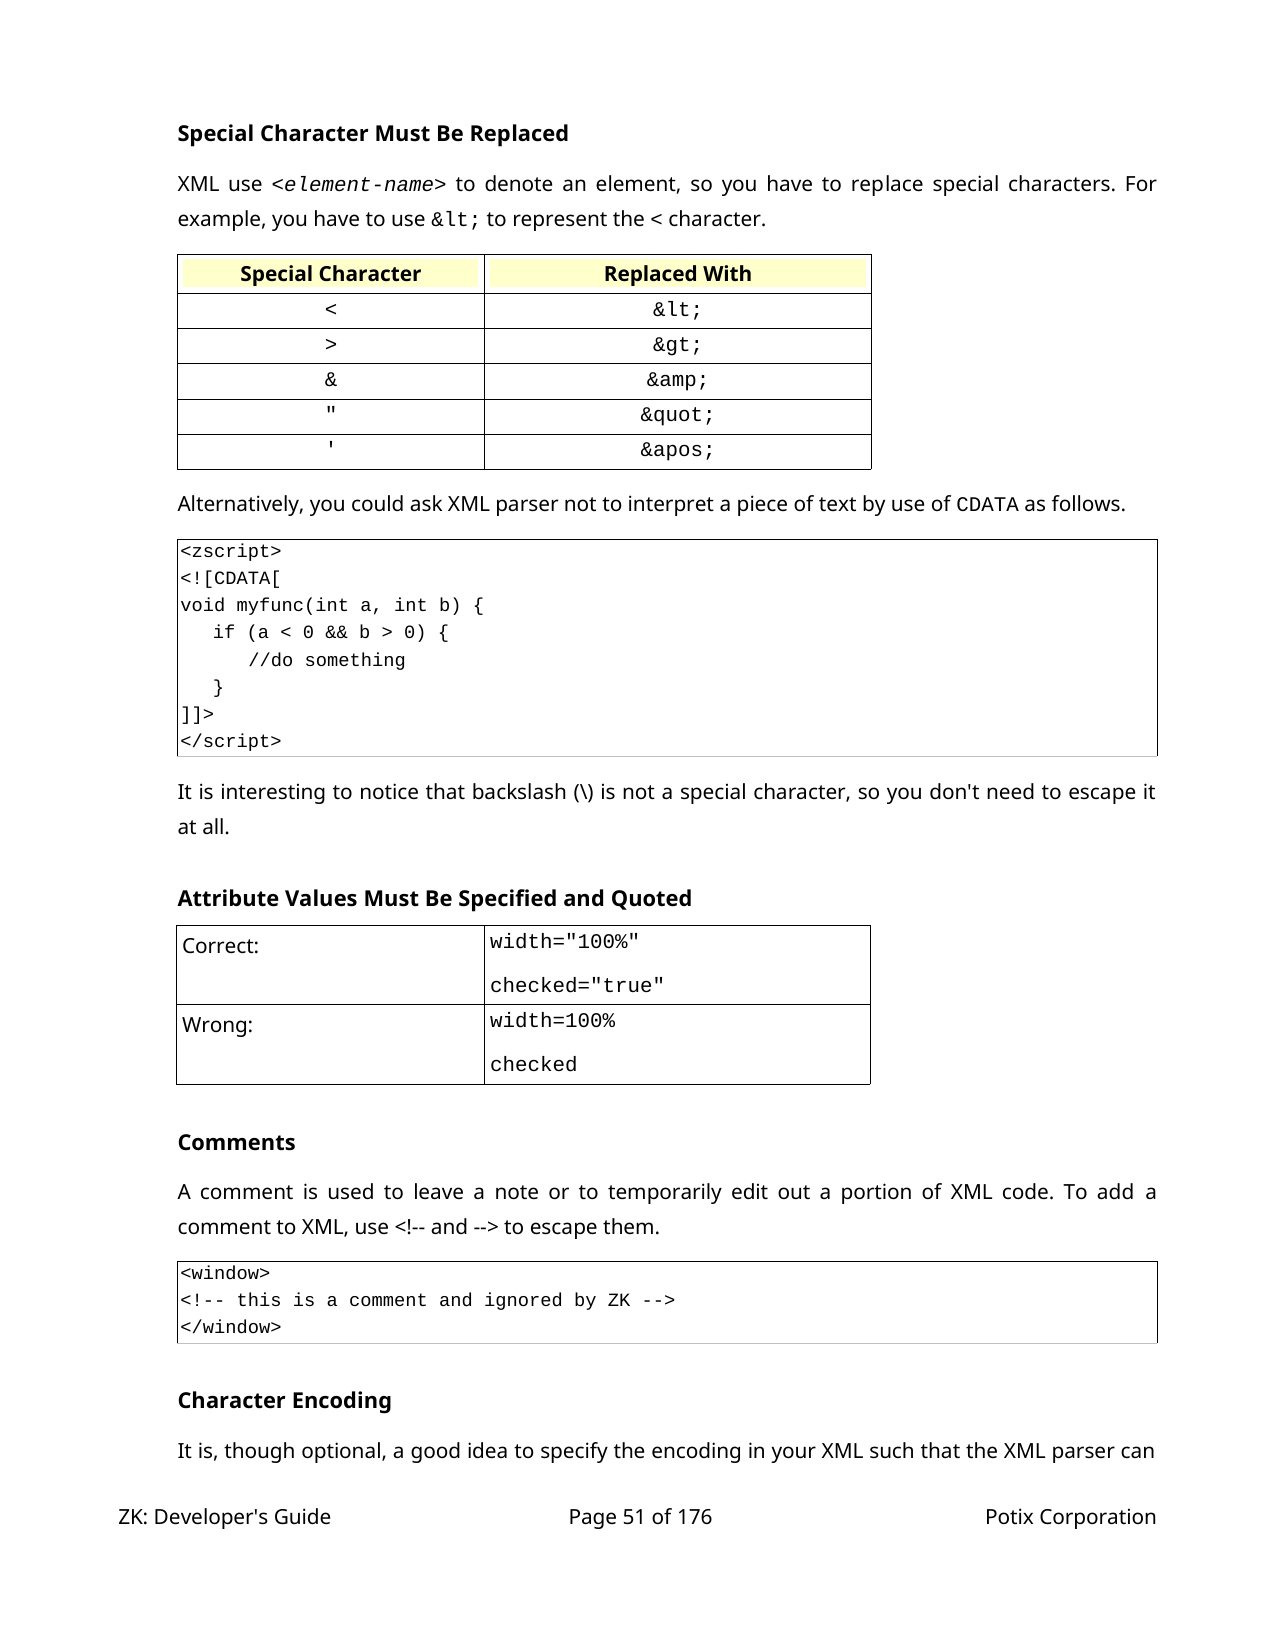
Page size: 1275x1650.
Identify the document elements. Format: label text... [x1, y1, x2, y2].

text //do something [178, 647, 1157, 672]
subtitle Character Encoding [177, 1385, 1157, 1415]
table_cell &quot; [485, 400, 871, 434]
text <!-- this is a comment and ignored by ZK --> [178, 1288, 1157, 1312]
table_cell ' [178, 435, 484, 469]
text XML use <element-name> to denote an element, so you have to replace special characters. For example, you have to use &lt; to represent the < character. [177, 169, 1157, 233]
text It is interesting to notice that backslash (\) is not a special character, so you don't need to escape it at all. [177, 777, 1157, 840]
subtitle Attribute Values Must Be Specified and Quoted [177, 883, 1157, 913]
table_header Correct: [177, 926, 484, 1004]
text ]]> [178, 702, 1157, 726]
text </script> [178, 729, 1157, 756]
table_cell &lt; [485, 294, 871, 328]
table_header width="100%" checked="true" [485, 926, 870, 1004]
text <zscript> [178, 540, 1157, 563]
table_cell > [178, 329, 484, 363]
subtitle Special Character Must Be Replaced [177, 118, 1157, 148]
text A comment is used to leave a note or to temporarily edit out a portion of XML code. To add a comment to XML, use <!-- and --> to escape them. [177, 1177, 1157, 1240]
text It is, though optional, a good idea to specify the encoding in your XML such that the XML parser can [177, 1436, 1157, 1464]
table_header Special Character [178, 255, 484, 293]
text </window> [178, 1315, 1157, 1343]
table_cell < [178, 294, 484, 328]
text Alternatively, you could ask XML parser not to interpret a piece of text by use of CDATA as follows. [177, 489, 1157, 518]
table_cell Wrong: [177, 1005, 484, 1084]
text <![CDATA[ [178, 566, 1157, 590]
table_header Replaced With [485, 255, 871, 293]
subtitle Comments [177, 1126, 1157, 1156]
table_cell & [178, 364, 484, 399]
text void myfunc(int a, int b) { [178, 593, 1157, 617]
table_cell &gt; [485, 329, 871, 363]
table_cell &amp; [485, 364, 871, 399]
table_cell &apos; [485, 435, 871, 469]
text if (a < 0 && b > 0) { [178, 620, 1157, 644]
table_cell " [178, 400, 484, 434]
table_cell width=100% checked [485, 1005, 870, 1084]
text <window> [178, 1262, 1157, 1285]
text } [178, 674, 1157, 699]
